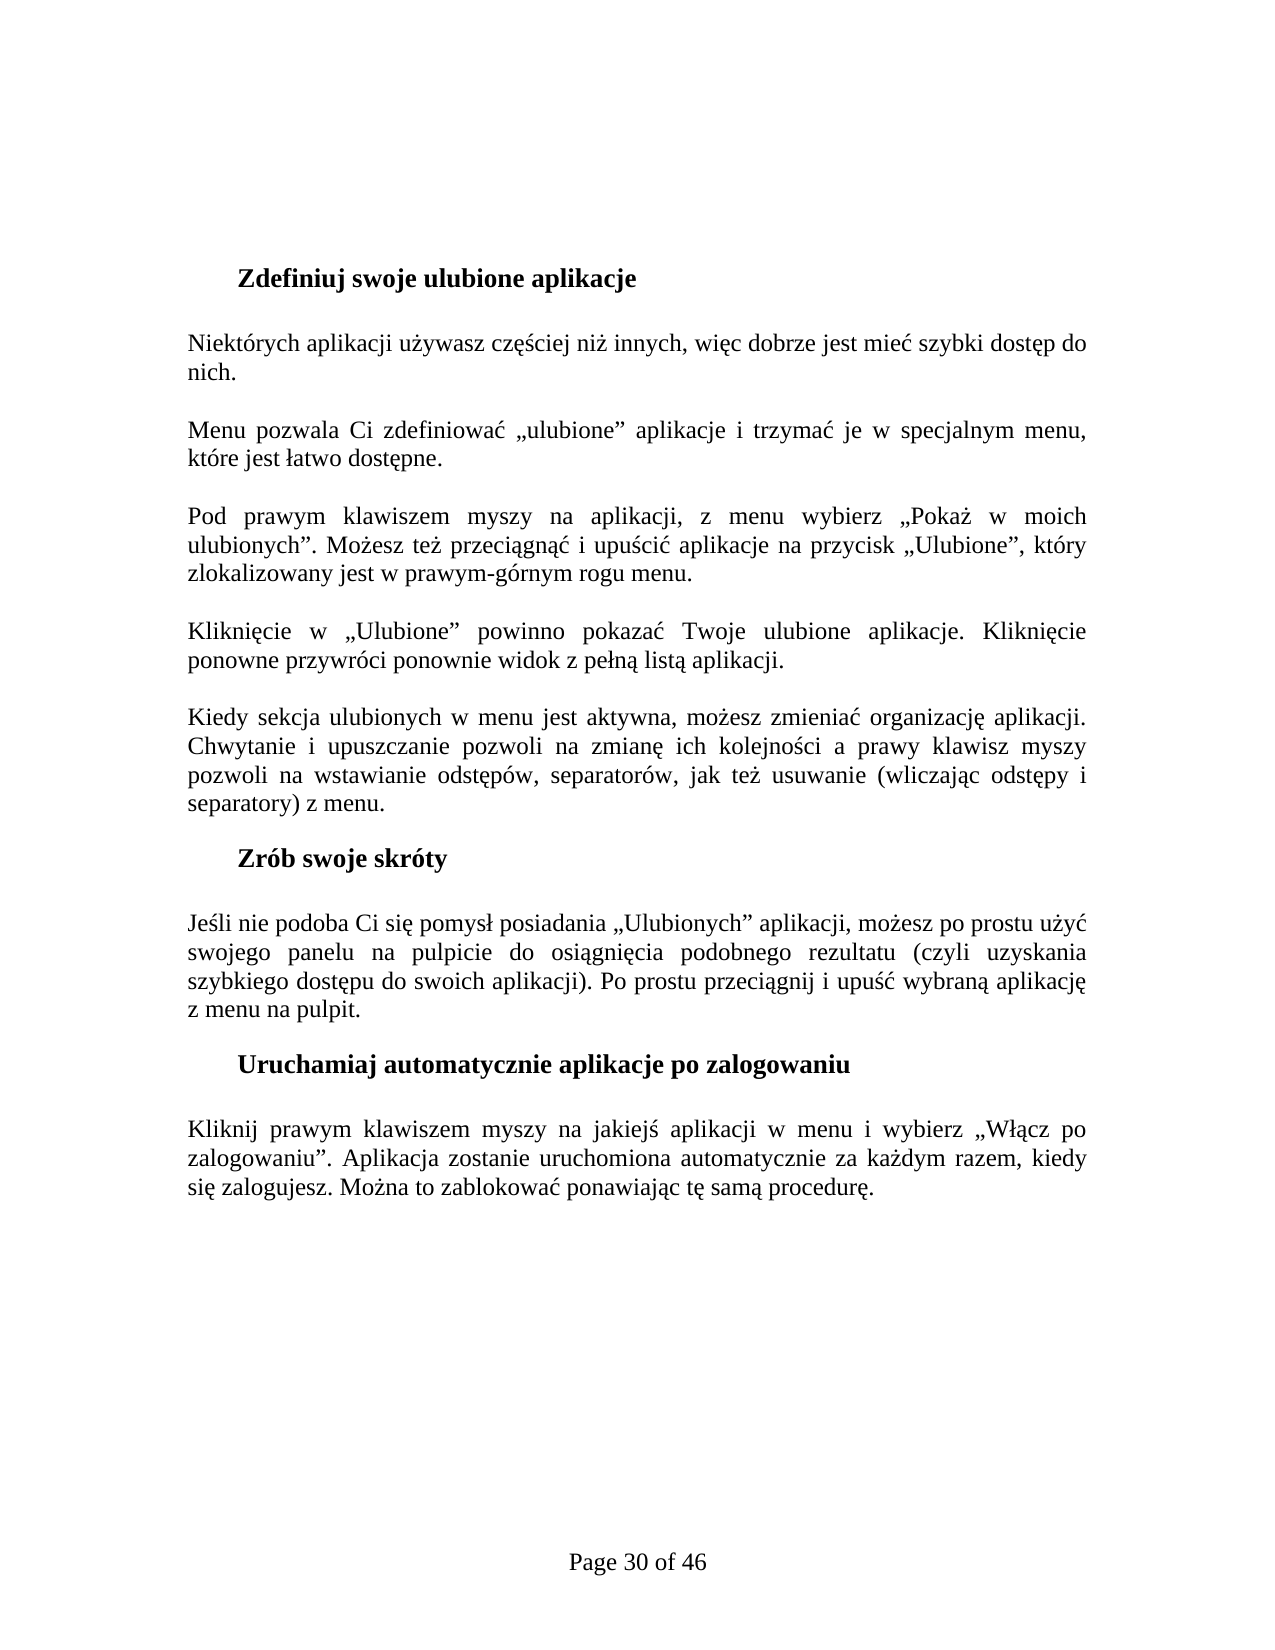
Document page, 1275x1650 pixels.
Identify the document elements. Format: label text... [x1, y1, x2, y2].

text Pod prawym klawiszem myszy na aplikacji, z menu wybierz „Pokaż w moich ulubionych”. Możesz też przeciągnąć i upuścić aplikacje na przycisk „Ulubione”, który zlokalizowany jest w prawym-górnym rogu menu. [187, 501, 1087, 587]
text Kiedy sekcja ulubionych w menu jest aktywna, możesz zmieniać organizację aplikacji. Chwytanie i upuszczanie pozwoli na zmianę ich kolejności a prawy klawisz myszy pozwoli na wstawianie odstępów, separatorów, jak też usuwanie (wliczając odstępy i separatory) z menu. [187, 702, 1087, 817]
subtitle Zrób swoje skróty [187, 842, 1087, 873]
subtitle Uruchamiaj automatycznie aplikacje po zalogowaniu [187, 1048, 1087, 1079]
text Jeśli nie podoba Ci się pomysł posiadania „Ulubionych” aplikacji, możesz po prostu użyć swojego panelu na pulpicie do osiągnięcia podobnego rezultatu (czyli uzyskania szybkiego dostępu do swoich aplikacji). Po prostu przeciągnij i upuść wybraną aplikację z menu na pulpit. [187, 908, 1087, 1023]
text Kliknij prawym klawiszem myszy na jakiejś aplikacji w menu i wybierz „Włącz po zalogowaniu”. Aplikacja zostanie uruchomiona automatycznie za każdym razem, kiedy się zalogujesz. Można to zablokować ponawiając tę samą procedurę. [187, 1114, 1087, 1201]
subtitle Zdefiniuj swoje ulubione aplikacje [187, 262, 1087, 293]
text Menu pozwala Ci zdefiniować „ulubione” aplikacje i trzymać je w specjalnym menu, które jest łatwo dostępne. [187, 415, 1087, 472]
text Niektórych aplikacji używasz częściej niż innych, więc dobrze jest mieć szybki dostęp do nich. [187, 328, 1087, 386]
